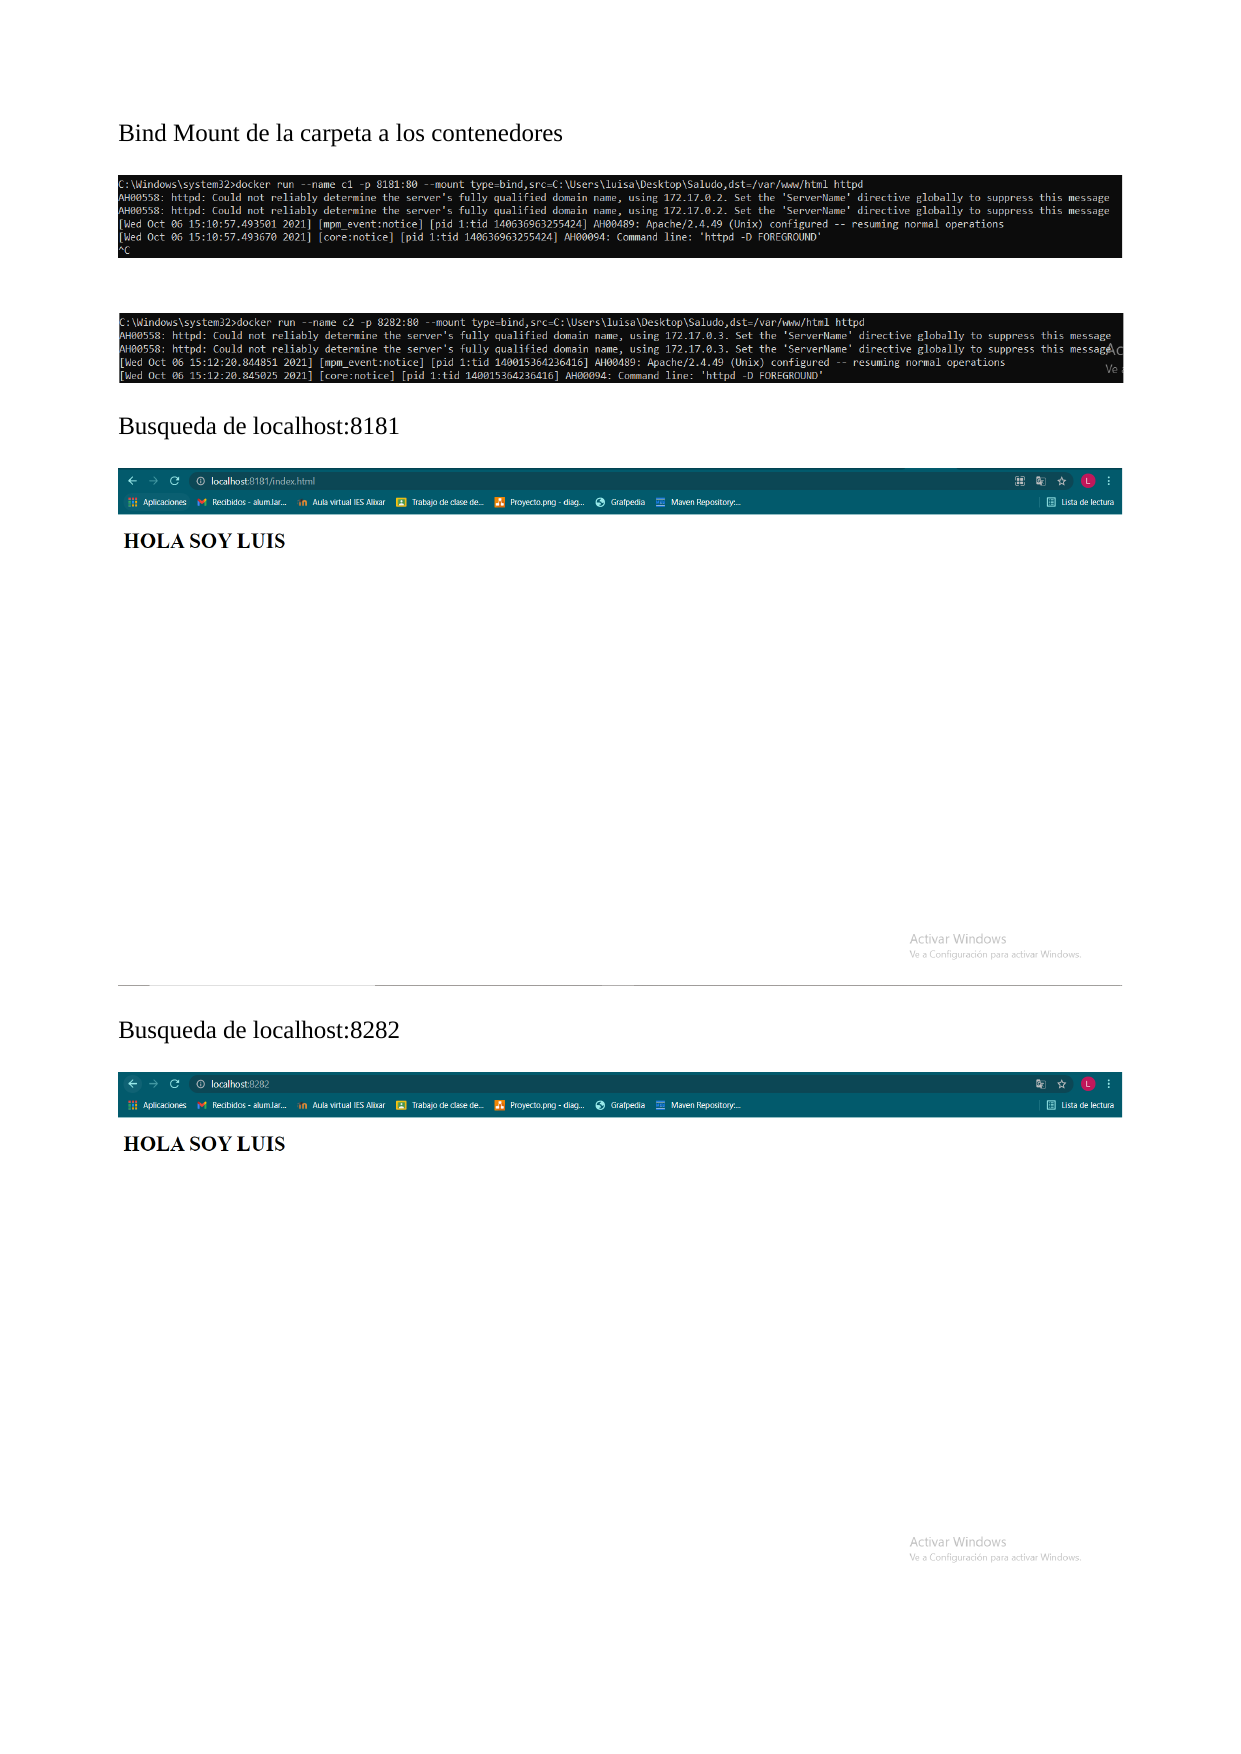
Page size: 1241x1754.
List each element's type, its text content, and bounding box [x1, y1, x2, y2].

picture [118, 1072, 1123, 1588]
text Busqueda de localhost:8181 [118, 411, 1122, 440]
text Bind Mount de la carpeta a los contenedores [118, 118, 1122, 147]
picture [119, 313, 1124, 383]
text Busqueda de localhost:8282 [118, 1015, 1122, 1043]
picture [118, 468, 1123, 986]
picture [118, 175, 1123, 258]
